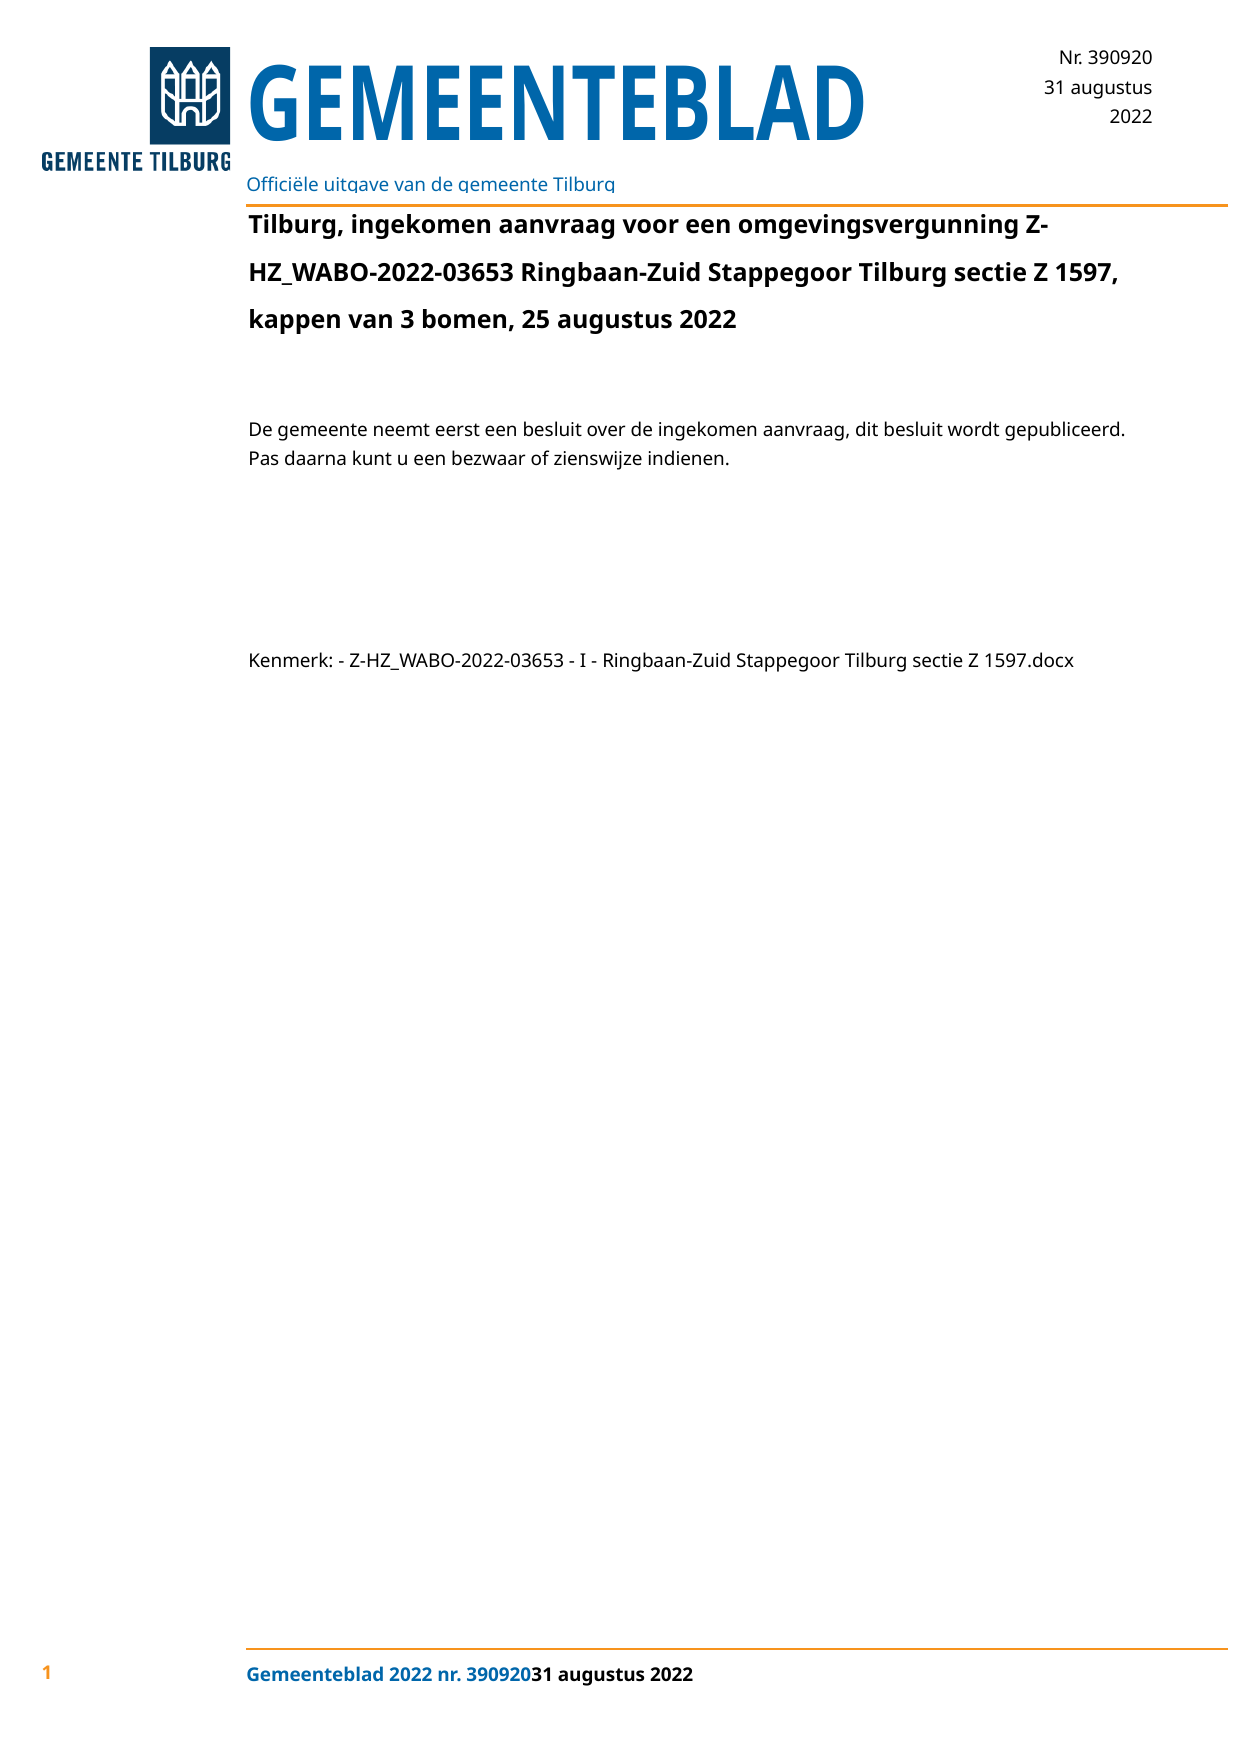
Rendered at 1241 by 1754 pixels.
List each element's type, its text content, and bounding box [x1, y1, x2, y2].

text De gemeente neemt eerst een besluit over de ingekomen aanvraag, dit besluit wordt gepubliceerd. Pas daarna kunt u een bezwaar of zienswijze indienen. [248, 416, 1152, 471]
text Tilburg, ingekomen aanvraag voor een omgevingsvergunning Z-HZ_WABO-2022-03653 Ringbaan-Zuid Stappegoor Tilburg sectie Z 1597, kappen van 3 bomen, 25 augustus 2022 [248, 207, 1152, 336]
picture [41, 47, 231, 172]
text Kenmerk: - Z-HZ_WABO-2022-03653 - I - Ringbaan-Zuid Stappegoor Tilburg sectie Z 1597.docx [248, 647, 1152, 673]
